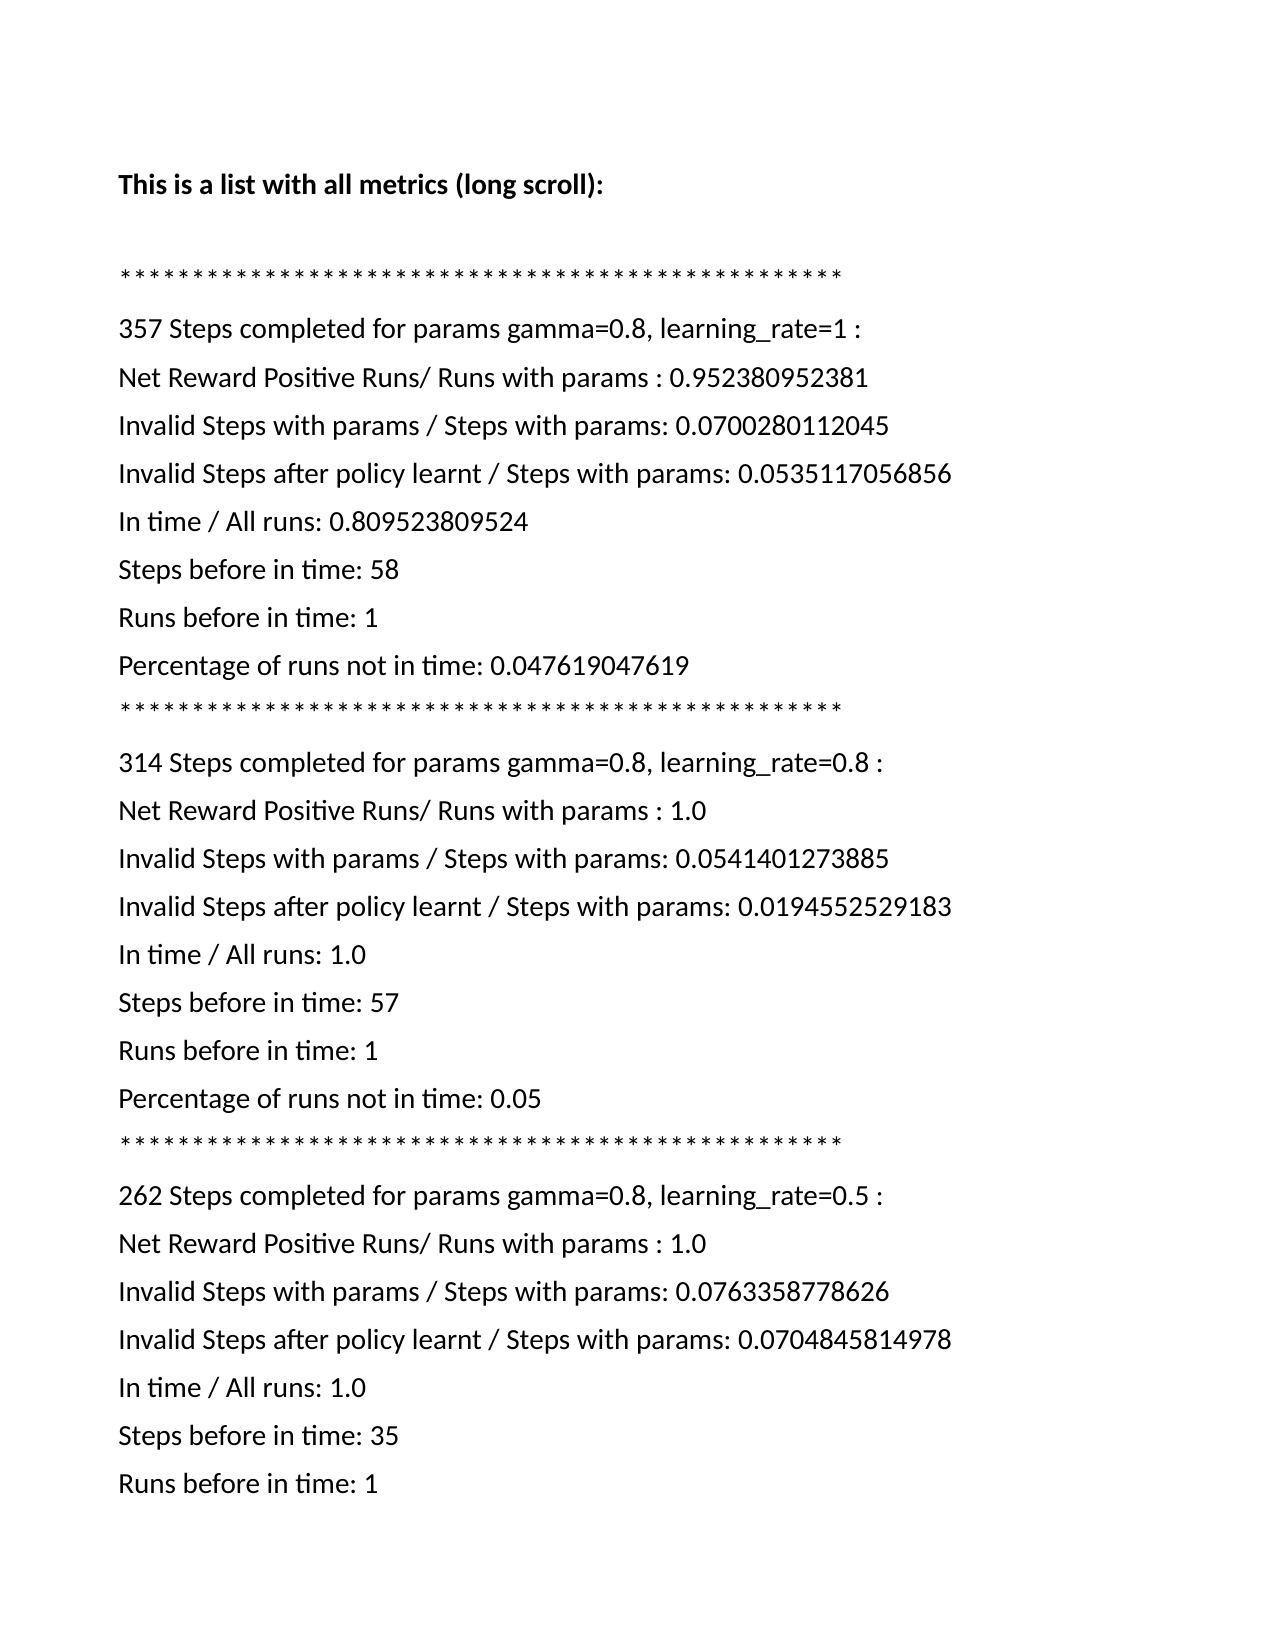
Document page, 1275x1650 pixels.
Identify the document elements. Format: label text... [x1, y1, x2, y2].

text Runs before in time: 1 [118, 1032, 1157, 1068]
text Net Reward Positive Runs/ Runs with params : 1.0 [118, 792, 1157, 827]
text Steps before in time: 58 [118, 551, 1157, 587]
text Invalid Steps with params / Steps with params: 0.0541401273885 [118, 840, 1157, 876]
text Invalid Steps after policy learnt / Steps with params: 0.0194552529183 [118, 888, 1157, 924]
text In time / All runs: 0.809523809524 [118, 503, 1157, 539]
text ************************************************** [118, 696, 1157, 731]
text Invalid Steps after policy learnt / Steps with params: 0.0704845814978 [118, 1321, 1157, 1357]
text 314 Steps completed for params gamma=0.8, learning_rate=0.8 : [118, 744, 1157, 779]
text ************************************************** [118, 262, 1157, 298]
text Percentage of runs not in time: 0.047619047619 [118, 647, 1157, 683]
text ************************************************** [118, 1129, 1157, 1164]
text Steps before in time: 35 [118, 1417, 1157, 1453]
text Net Reward Positive Runs/ Runs with params : 0.952380952381 [118, 359, 1157, 394]
text 262 Steps completed for params gamma=0.8, learning_rate=0.5 : [118, 1177, 1157, 1212]
text 357 Steps completed for params gamma=0.8, learning_rate=1 : [118, 311, 1157, 346]
text Invalid Steps after policy learnt / Steps with params: 0.0535117056856 [118, 455, 1157, 491]
text Percentage of runs not in time: 0.05 [118, 1081, 1157, 1116]
text Invalid Steps with params / Steps with params: 0.0700280112045 [118, 407, 1157, 442]
text Net Reward Positive Runs/ Runs with params : 1.0 [118, 1225, 1157, 1261]
text This is a list with all metrics (long scroll): [118, 166, 1157, 202]
text Runs before in time: 1 [118, 599, 1157, 635]
text Invalid Steps with params / Steps with params: 0.0763358778626 [118, 1273, 1157, 1309]
text In time / All runs: 1.0 [118, 936, 1157, 972]
text In time / All runs: 1.0 [118, 1369, 1157, 1405]
text Runs before in time: 1 [118, 1466, 1157, 1501]
text Steps before in time: 57 [118, 984, 1157, 1020]
